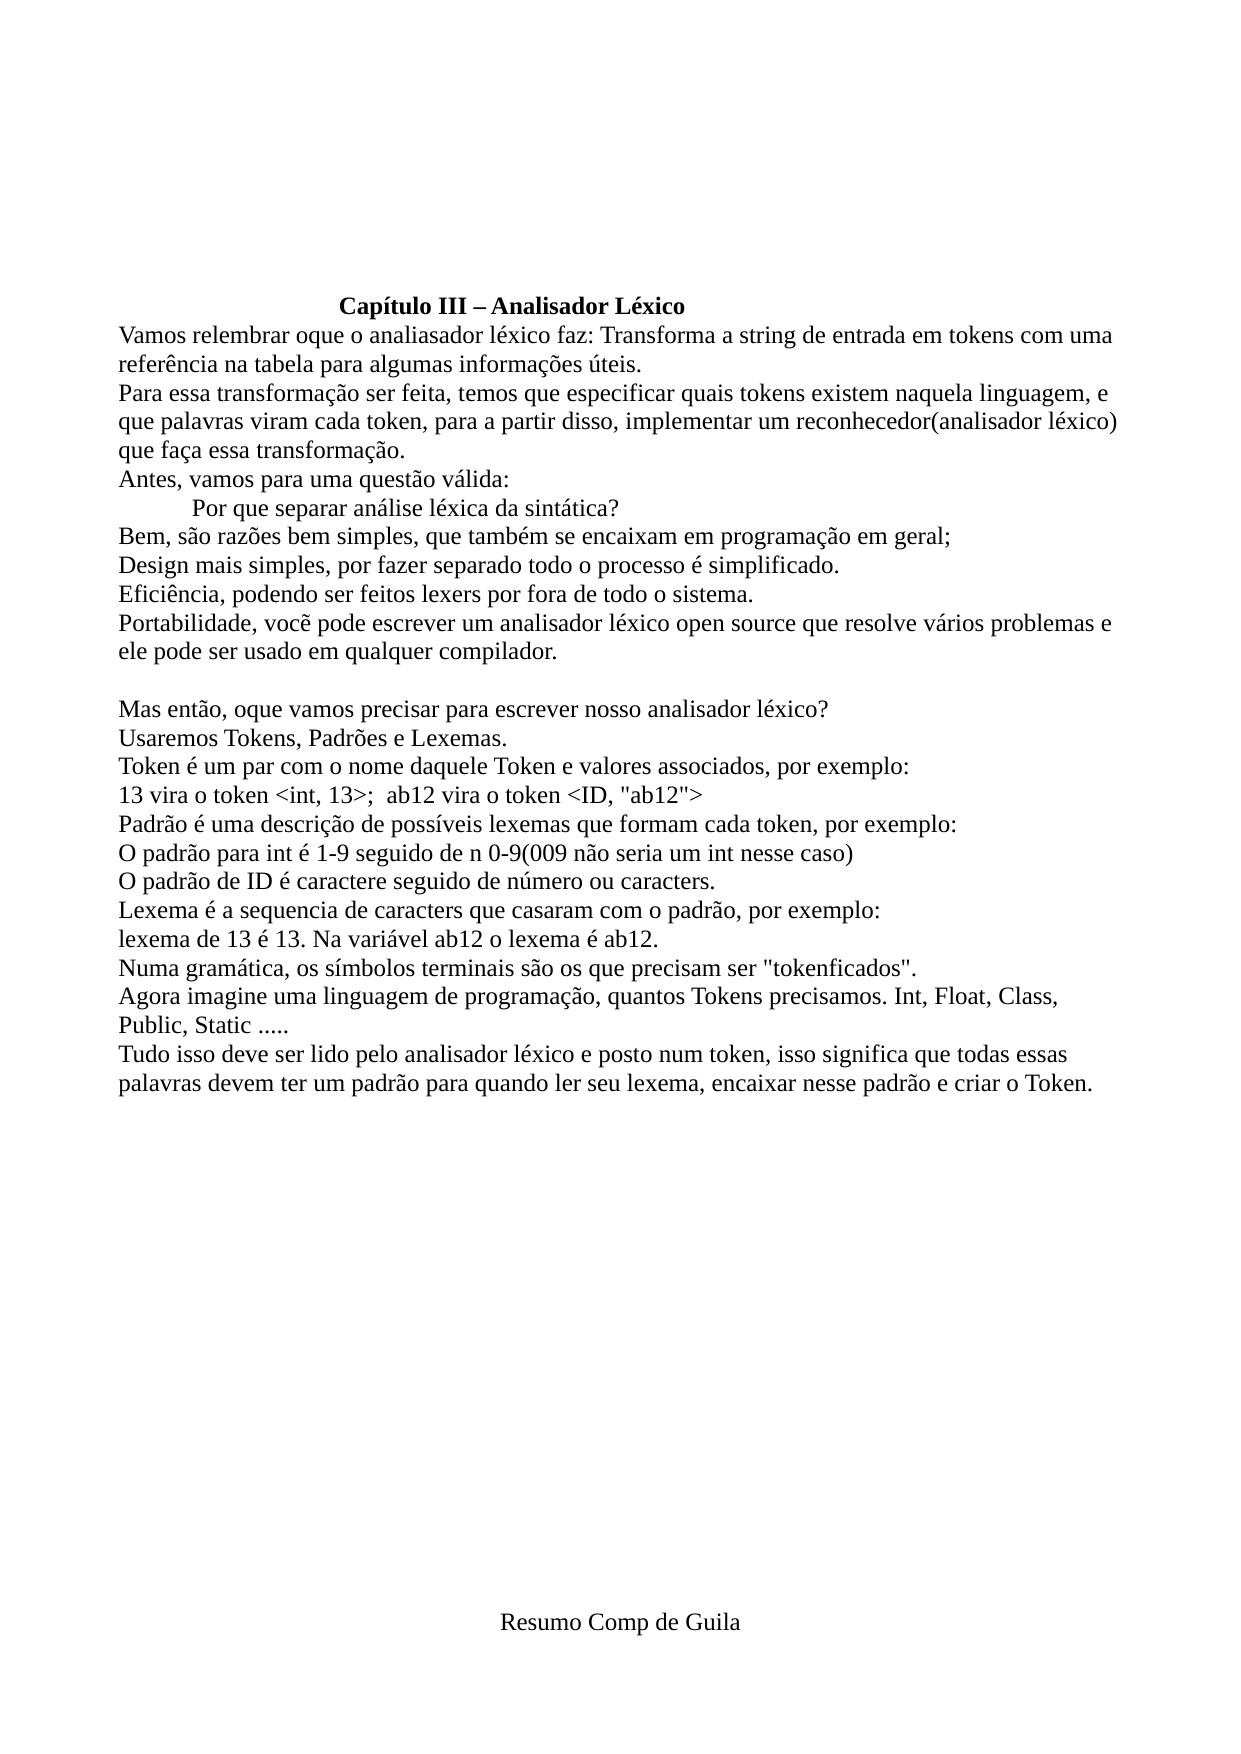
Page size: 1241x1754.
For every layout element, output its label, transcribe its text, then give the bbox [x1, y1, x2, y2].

text Tudo isso deve ser lido pelo analisador léxico e posto num token, isso significa que todas essas palavras devem ter um padrão para quando ler seu lexema, encaixar nesse padrão e criar o Token. [118, 1039, 1122, 1096]
text Eficiência, podendo ser feitos lexers por fora de todo o sistema. [118, 579, 1122, 608]
text lexema de 13 é 13. Na variável ab12 o lexema é ab12. [118, 924, 1122, 953]
text O padrão para int é 1-9 seguido de n 0-9(009 não seria um int nesse caso) [118, 838, 1122, 866]
text Padrão é uma descrição de possíveis lexemas que formam cada token, por exemplo: [118, 809, 1122, 838]
text Por que separar análise léxica da sintática? [118, 493, 1122, 521]
text Capítulo III – Analisador Léxico [118, 291, 1122, 320]
text Design mais simples, por fazer separado todo o processo é simplificado. [118, 550, 1122, 579]
text Bem, são razões bem simples, que também se encaixam em programação em geral; [118, 521, 1122, 550]
text O padrão de ID é caractere seguido de número ou caracters. [118, 866, 1122, 895]
text Usaremos Tokens, Padrões e Lexemas. [118, 723, 1122, 751]
text Antes, vamos para uma questão válida: [118, 464, 1122, 493]
text 13 vira o token <int, 13>; ab12 vira o token <ID, "ab12"> [118, 780, 1122, 809]
text Lexema é a sequencia de caracters que casaram com o padrão, por exemplo: [118, 895, 1122, 924]
text Token é um par com o nome daquele Token e valores associados, por exemplo: [118, 751, 1122, 780]
text Agora imagine uma linguagem de programação, quantos Tokens precisamos. Int, Float, Class, Public, Static ..... [118, 981, 1122, 1039]
text Para essa transformação ser feita, temos que especificar quais tokens existem naquela linguagem, e que palavras viram cada token, para a partir disso, implementar um reconhecedor(analisador léxico) que faça essa transformação. [118, 378, 1122, 464]
text Numa gramática, os símbolos terminais são os que precisam ser "tokenficados". [118, 953, 1122, 981]
text Vamos relembrar oque o analiasador léxico faz: Transforma a string de entrada em tokens com uma referência na tabela para algumas informações úteis. [118, 320, 1122, 378]
text Portabilidade, vocẽ pode escrever um analisador léxico open source que resolve vários problemas e ele pode ser usado em qualquer compilador. [118, 608, 1122, 665]
text Mas então, oque vamos precisar para escrever nosso analisador léxico? [118, 694, 1122, 723]
